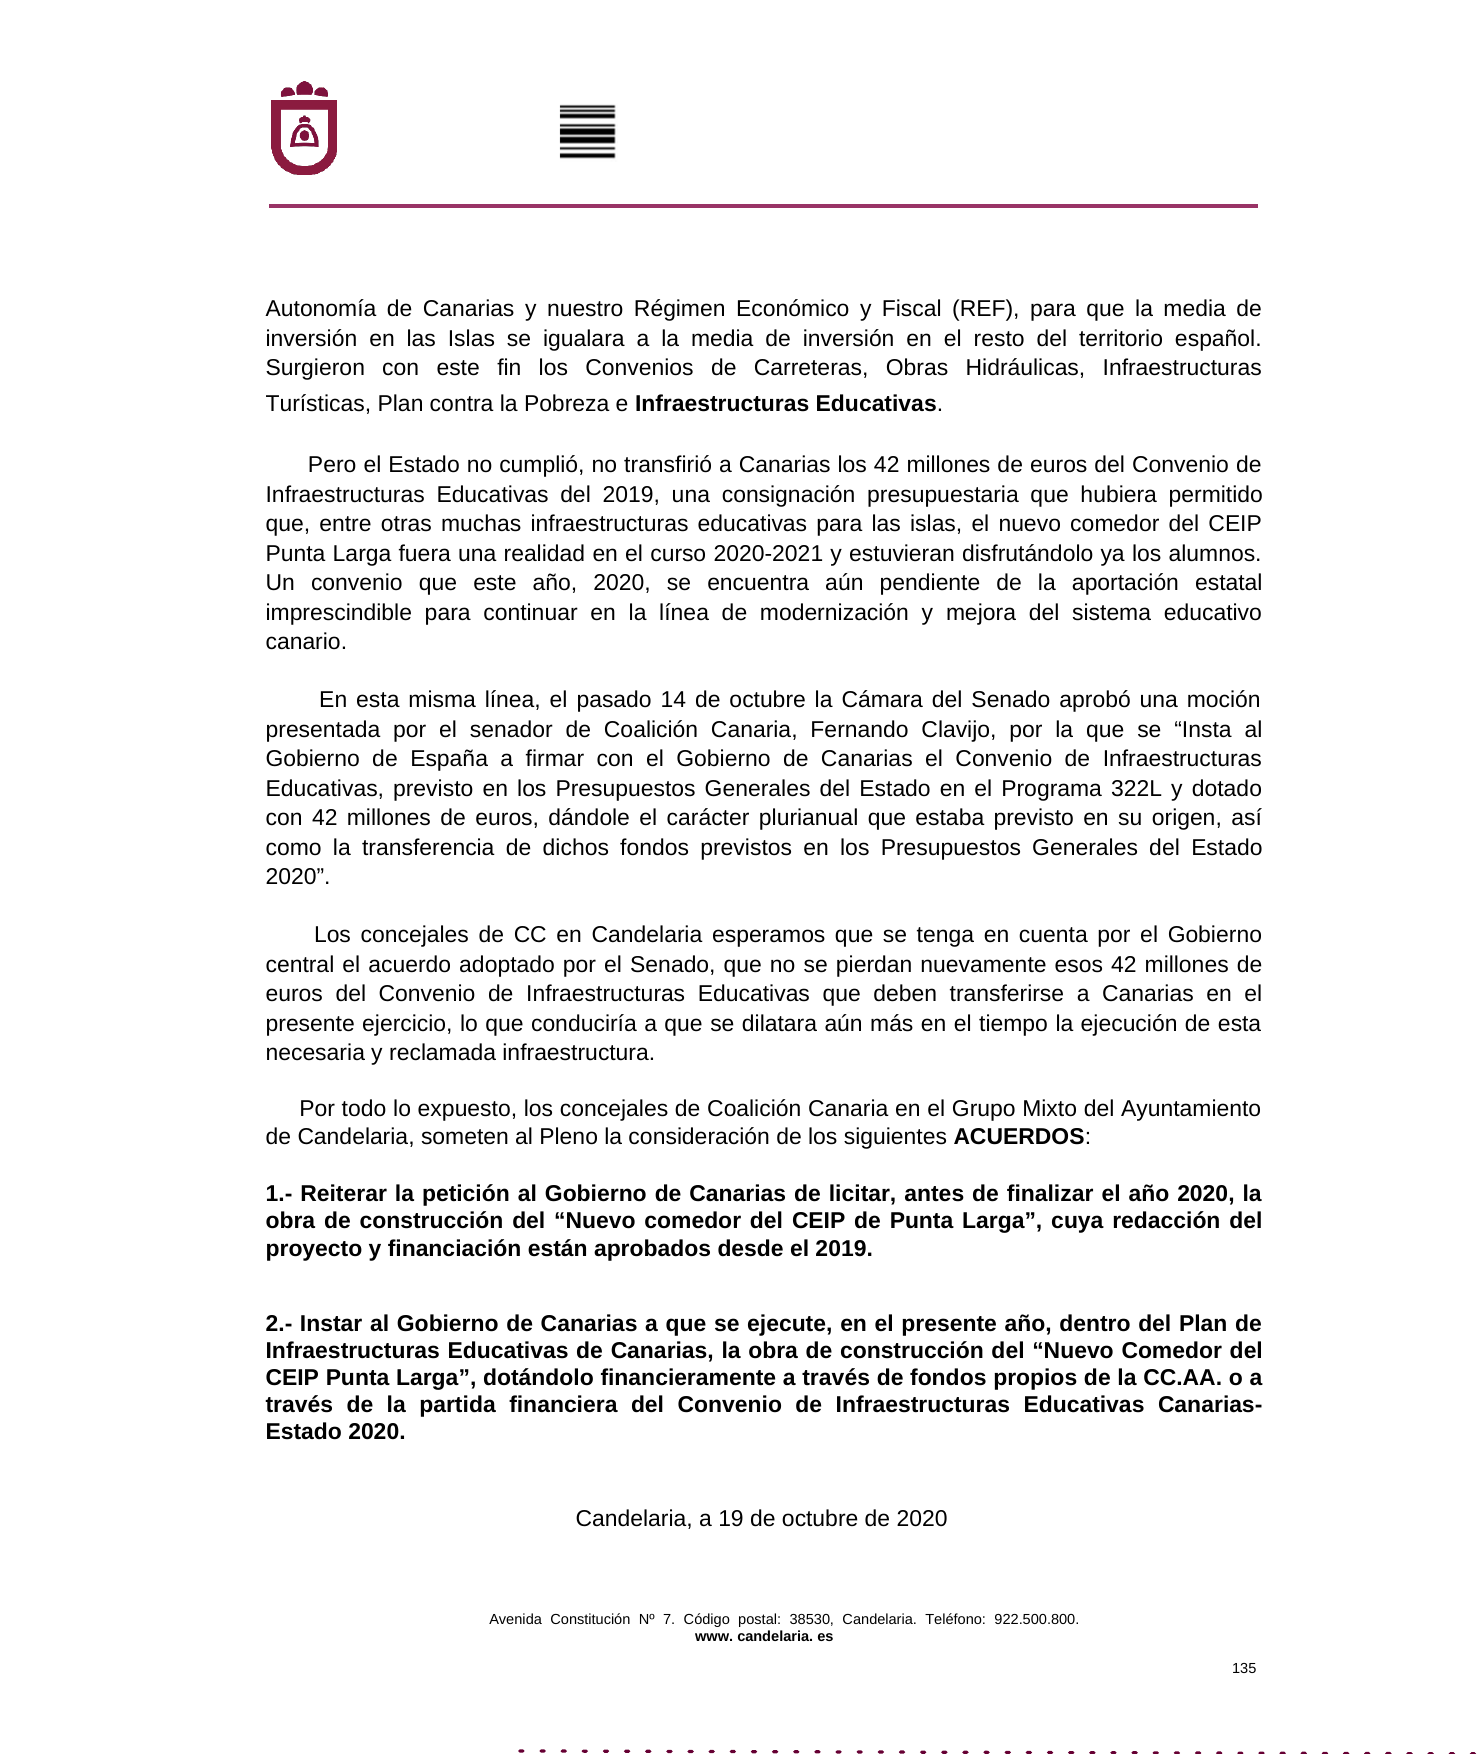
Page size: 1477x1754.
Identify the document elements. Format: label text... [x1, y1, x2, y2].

text En esta misma línea, el pasado 14 de octubre la Cámara del Senado aprobó una moción presentada por el senador de Coalición Canaria, Fernando Clavijo, por la que se “Insta al Gobierno de España a firmar con el Gobierno de Canarias el Convenio de Infraestructuras Educativas, previsto en los Presupuestos Generales del Estado en el Programa 322L y dotado con 42 millones de euros, dándole el carácter plurianual que estaba previsto en su origen, así como la transferencia de dichos fondos previstos en los Presupuestos Generales del Estado 2020”. [265, 686, 1263, 889]
text 2.- Instar al Gobierno de Canarias a que se ejecute, en el presente año, dentro del Plan de Infraestructuras Educativas de Canarias, la obra de construcción del “Nuevo Comedor del CEIP Punta Larga”, dotándolo financieramente a través de fondos propios de la CC.AA. o a través de la partida financiera del Convenio de Infraestructuras Educativas Canarias-Estado 2020. [265, 1310, 1263, 1444]
text 1.- Reiterar la petición al Gobierno de Canarias de licitar, antes de finalizar el año 2020, la obra de construcción del “Nuevo comedor del CEIP de Punta Larga”, cuya redacción del proyecto y financiación están aprobados desde el 2019. [265, 1180, 1263, 1261]
text Autonomía de Canarias y nuestro Régimen Económico y Fiscal (REF), para que la media de inversión en las Islas se igualara a la media de inversión en el resto del territorio español. Surgieron con este fin los Convenios de Carreteras, Obras Hidráulicas, Infraestructuras Turísticas, Plan contra la Pobreza e Infraestructuras Educativas. [265, 295, 1263, 419]
text Pero el Estado no cumplió, no transfirió a Canarias los 42 millones de euros del Convenio de Infraestructuras Educativas del 2019, una consignación presupuestaria que hubiera permitido que, entre otras muchas infraestructuras educativas para las islas, el nuevo comedor del CEIP Punta Larga fuera una realidad en el curso 2020-2021 y estuvieran disfrutándolo ya los alumnos. Un convenio que este año, 2020, se encuentra aún pendiente de la aportación estatal imprescindible para continuar en la línea de modernización y mejora del sistema educativo canario. [265, 451, 1263, 654]
text Por todo lo expuesto, los concejales de Coalición Canaria en el Grupo Mixto del Ayuntamiento de Candelaria, someten al Pleno la consideración de los siguientes ACUERDOS: [265, 1097, 1263, 1152]
text Los concejales de CC en Candelaria esperamos que se tenga en cuenta por el Gobierno central el acuerdo adoptado por el Senado, que no se pierdan nuevamente esos 42 millones de euros del Convenio de Infraestructuras Educativas que deben transferirse a Canarias en el presente ejercicio, lo que conduciría a que se dilatara aún más en el tiempo la ejecución de esta necesaria y reclamada infraestructura. [265, 921, 1263, 1066]
text Candelaria, a 19 de octubre de 2020 [333, 1503, 1196, 1532]
